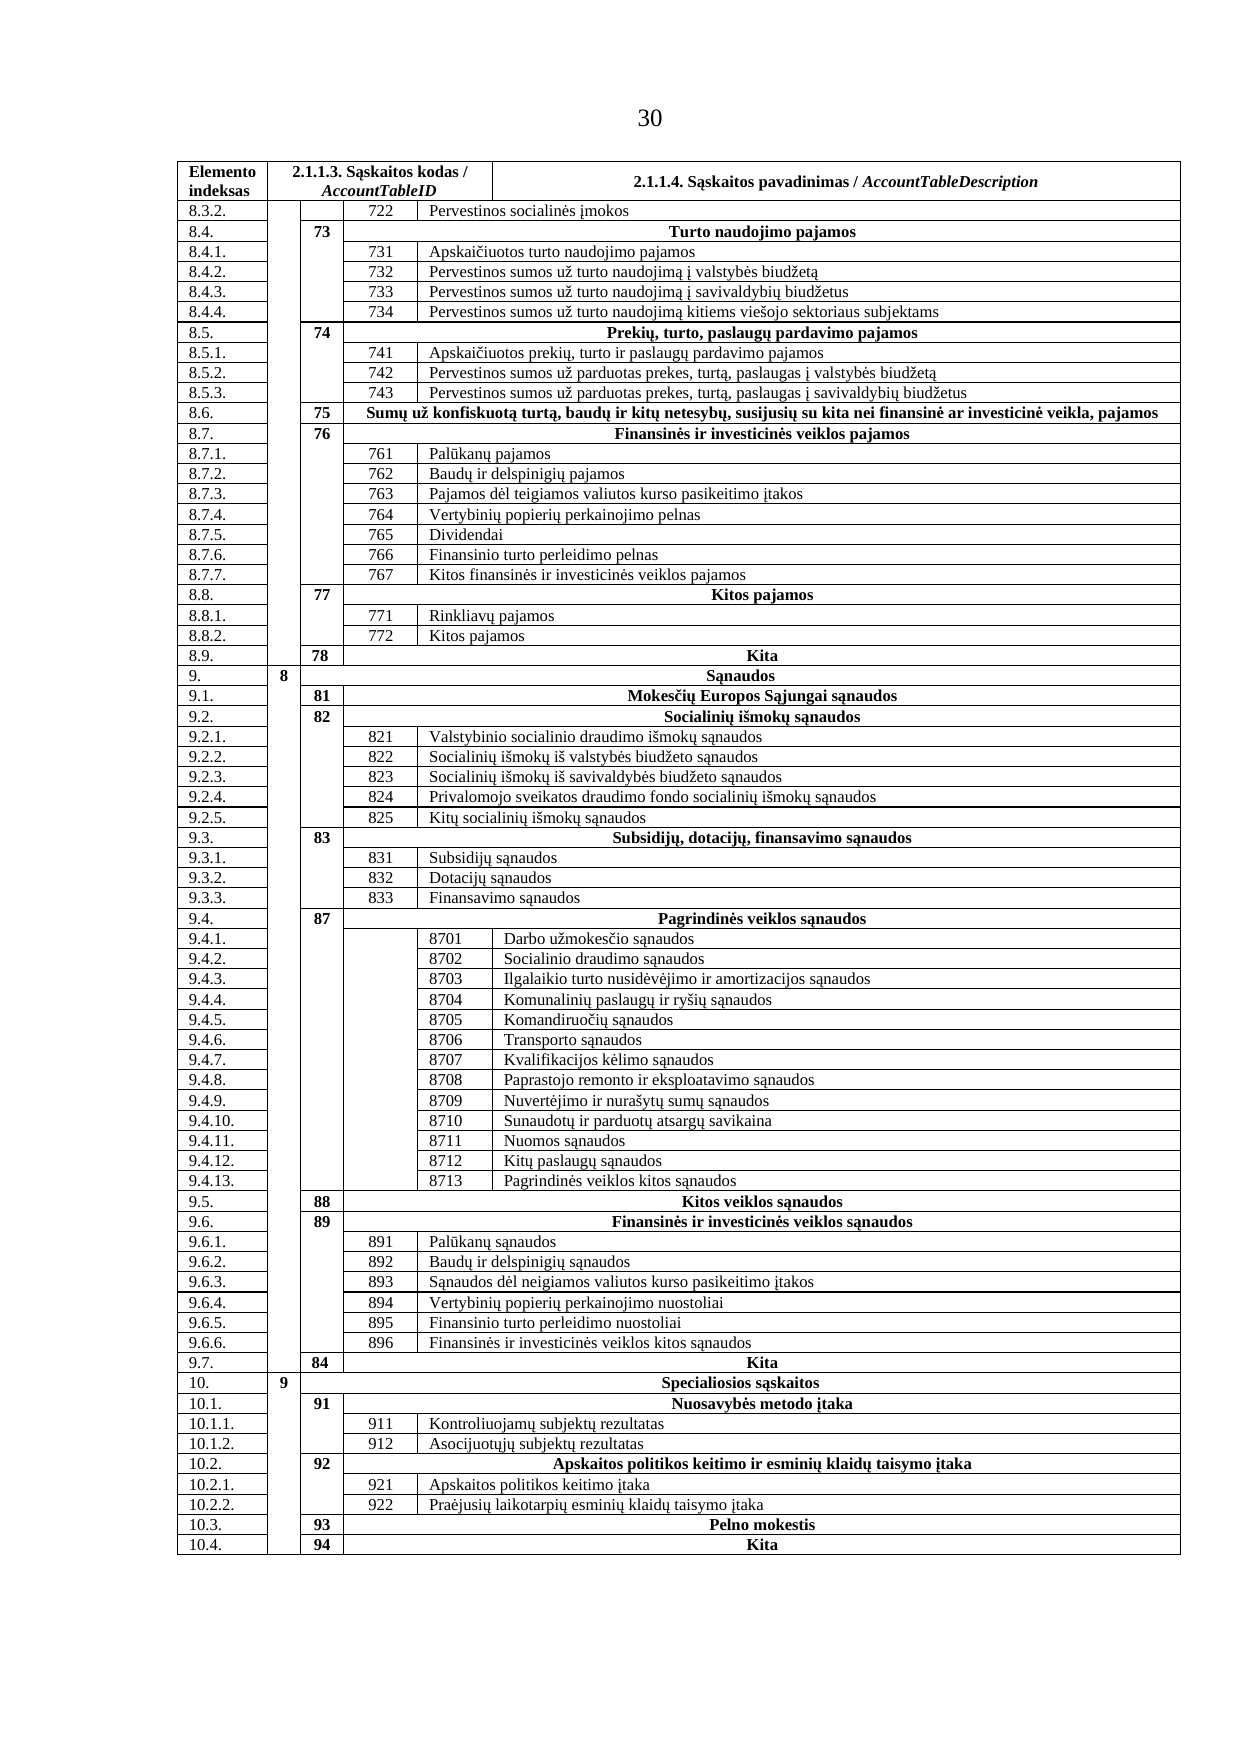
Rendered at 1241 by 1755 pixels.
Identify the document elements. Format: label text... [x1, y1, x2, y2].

table_cell Socialinių išmokų sąnaudos [344, 706, 1180, 726]
table_cell 9.4.3. [178, 969, 267, 988]
table_cell Komandiruočių sąnaudos [493, 1010, 1180, 1029]
table_cell 8.7.6. [178, 545, 267, 564]
table_cell 8711 [418, 1131, 492, 1150]
table_cell 912 [344, 1434, 417, 1453]
table_cell 9.4.10. [178, 1111, 267, 1130]
table_header Elemento indeksas [178, 162, 267, 200]
table_cell 9.6.4. [178, 1293, 267, 1312]
table_cell 9.4.12. [178, 1151, 267, 1170]
table_cell 76 [301, 424, 343, 584]
table_cell 734 [344, 302, 417, 321]
table_header 2.1.1.3. Sąskaitos kodas / AccountTableID [268, 162, 492, 200]
table_cell 73 [301, 221, 343, 321]
table_cell 8702 [418, 949, 492, 968]
table_cell Pagrindinės veiklos sąnaudos [344, 909, 1180, 928]
table_cell 9.4.13. [178, 1171, 267, 1190]
table_cell 761 [344, 444, 417, 463]
table_cell Apskaitos politikos keitimo įtaka [418, 1474, 1180, 1493]
table_cell 763 [344, 484, 417, 503]
table_cell 9.4.8. [178, 1070, 267, 1089]
table_cell 9.4.2. [178, 949, 267, 968]
table_cell 825 [344, 808, 417, 827]
table_cell 77 [301, 585, 343, 645]
table_cell Socialinių išmokų iš savivaldybės biudžeto sąnaudos [418, 767, 1180, 786]
table_cell 8.7.3. [178, 484, 267, 503]
table_cell Paprastojo remonto ir eksploatavimo sąnaudos [493, 1070, 1180, 1089]
table_cell Pervestinos socialinės įmokos [418, 201, 1180, 220]
table_cell Sąnaudos dėl neigiamos valiutos kurso pasikeitimo įtakos [418, 1272, 1180, 1291]
table_cell [301, 201, 343, 220]
table_cell 732 [344, 262, 417, 281]
table_cell Valstybinio socialinio draudimo išmokų sąnaudos [418, 727, 1180, 746]
table_cell 93 [301, 1515, 343, 1534]
table_cell 9.6.3. [178, 1272, 267, 1291]
table_cell 9 [268, 1373, 300, 1554]
table_cell Asocijuotųjų subjektų rezultatas [418, 1434, 1180, 1453]
table_cell Baudų ir delspinigių pajamos [418, 464, 1180, 483]
table_cell 9.7. [178, 1353, 267, 1372]
table_cell Pervestinos sumos už parduotas prekes, turtą, paslaugas į savivaldybių biudžetus [418, 383, 1180, 402]
table_cell 10.3. [178, 1515, 267, 1534]
table_cell 8.4.1. [178, 242, 267, 261]
table_cell 83 [301, 828, 343, 907]
table_cell Kitų paslaugų sąnaudos [493, 1151, 1180, 1170]
table_cell 8710 [418, 1111, 492, 1130]
table_cell 8703 [418, 969, 492, 988]
table_cell 87 [301, 909, 343, 1190]
table_cell 8.5.2. [178, 363, 267, 382]
table_cell Finansinio turto perleidimo nuostoliai [418, 1313, 1180, 1332]
table_cell 81 [301, 686, 343, 705]
table_cell 8.4.2. [178, 262, 267, 281]
table_cell 9.5. [178, 1191, 267, 1211]
table_cell Socialinių išmokų iš valstybės biudžeto sąnaudos [418, 747, 1180, 766]
table_cell 893 [344, 1272, 417, 1291]
table_cell Finansinės ir investicinės veiklos pajamos [344, 424, 1180, 443]
table_cell Kontroliuojamų subjektų rezultatas [418, 1414, 1180, 1433]
table_cell Finansinės ir investicinės veiklos kitos sąnaudos [418, 1333, 1180, 1352]
table_cell Pagrindinės veiklos kitos sąnaudos [493, 1171, 1180, 1190]
table_cell 767 [344, 565, 417, 584]
table_cell 9.4.1. [178, 929, 267, 948]
table_cell 10. [178, 1373, 267, 1392]
table_cell Sumų už konfiskuotą turtą, baudų ir kitų netesybų, susijusių su kita nei finansinė ar investicinė veikla, pajamos [344, 403, 1180, 422]
table_cell 831 [344, 848, 417, 867]
table_cell Subsidijų, dotacijų, finansavimo sąnaudos [344, 828, 1180, 847]
table_cell 9.4.9. [178, 1090, 267, 1109]
table_cell 833 [344, 888, 417, 907]
table_cell Darbo užmokesčio sąnaudos [493, 929, 1180, 948]
table_header 2.1.1.4. Sąskaitos pavadinimas / AccountTableDescription [493, 162, 1180, 200]
table_cell 92 [301, 1454, 343, 1514]
table_cell 9.2.2. [178, 747, 267, 766]
table_cell 84 [301, 1353, 343, 1372]
table_cell 743 [344, 383, 417, 402]
table_cell 8.8.2. [178, 626, 267, 645]
table_cell Transporto sąnaudos [493, 1030, 1180, 1049]
table_cell 832 [344, 868, 417, 887]
table_cell Rinkliavų pajamos [418, 605, 1180, 624]
table_cell Praėjusių laikotarpių esminių klaidų taisymo įtaka [418, 1495, 1180, 1514]
table_cell 892 [344, 1252, 417, 1271]
table_cell 762 [344, 464, 417, 483]
table_cell 733 [344, 282, 417, 301]
table_cell 8.3.2. [178, 201, 267, 220]
table_cell 10.1.1. [178, 1414, 267, 1433]
table_cell 896 [344, 1333, 417, 1352]
table_cell Kitos veiklos sąnaudos [344, 1191, 1180, 1211]
table_cell 9.6.5. [178, 1313, 267, 1332]
table_cell 8.8. [178, 585, 267, 604]
table_cell 911 [344, 1414, 417, 1433]
table_cell 8.7.7. [178, 565, 267, 584]
table_cell 772 [344, 626, 417, 645]
table_cell 9.6. [178, 1212, 267, 1231]
table_cell 9.4. [178, 909, 267, 928]
table_cell 8.7.2. [178, 464, 267, 483]
table_cell Vertybinių popierių perkainojimo nuostoliai [418, 1293, 1180, 1312]
table_cell Subsidijų sąnaudos [418, 848, 1180, 867]
table_cell 89 [301, 1212, 343, 1352]
table_cell 8.7.1. [178, 444, 267, 463]
table_cell 8713 [418, 1171, 492, 1190]
table_cell 895 [344, 1313, 417, 1332]
table_cell Kitos finansinės ir investicinės veiklos pajamos [418, 565, 1180, 584]
table_cell Pervestinos sumos už turto naudojimą į savivaldybių biudžetus [418, 282, 1180, 301]
table_cell [268, 201, 300, 665]
table_cell 10.4. [178, 1535, 267, 1554]
table_cell 10.1. [178, 1394, 267, 1413]
table_cell Finansinio turto perleidimo pelnas [418, 545, 1180, 564]
table_cell Pervestinos sumos už turto naudojimą kitiems viešojo sektoriaus subjektams [418, 302, 1180, 321]
table_cell 10.1.2. [178, 1434, 267, 1453]
table_cell 8.7.5. [178, 525, 267, 544]
table_cell Kitos pajamos [418, 626, 1180, 645]
table_cell 9.2.5. [178, 808, 267, 827]
table_cell 74 [301, 323, 343, 402]
table_cell 10.2. [178, 1454, 267, 1473]
table_cell 9.2. [178, 706, 267, 726]
table_cell 8.9. [178, 646, 267, 665]
table_cell Kitų socialinių išmokų sąnaudos [418, 808, 1180, 827]
table_cell 822 [344, 747, 417, 766]
table_cell 75 [301, 403, 343, 422]
table_cell 8.4. [178, 221, 267, 241]
table_cell Pervestinos sumos už parduotas prekes, turtą, paslaugas į valstybės biudžetą [418, 363, 1180, 382]
table_cell Apskaičiuotos prekių, turto ir paslaugų pardavimo pajamos [418, 343, 1180, 362]
table_cell 9.4.5. [178, 1010, 267, 1029]
table_cell 88 [301, 1191, 343, 1211]
table_cell 8.8.1. [178, 605, 267, 624]
table_cell 9. [178, 666, 267, 685]
table_cell Specialiosios sąskaitos [301, 1373, 1180, 1392]
table_cell Apskaičiuotos turto naudojimo pajamos [418, 242, 1180, 261]
table_cell Pervestinos sumos už turto naudojimą į valstybės biudžetą [418, 262, 1180, 281]
table_cell 824 [344, 787, 417, 806]
table_cell Baudų ir delspinigių sąnaudos [418, 1252, 1180, 1271]
table_cell 8.5. [178, 323, 267, 342]
table_cell 8.4.4. [178, 302, 267, 321]
table_cell Finansinės ir investicinės veiklos sąnaudos [344, 1212, 1180, 1231]
table_cell 8.7.4. [178, 504, 267, 523]
table_cell 731 [344, 242, 417, 261]
table_cell 894 [344, 1293, 417, 1312]
table_cell Nuvertėjimo ir nurašytų sumų sąnaudos [493, 1090, 1180, 1109]
table_cell 8706 [418, 1030, 492, 1049]
table_cell 9.4.4. [178, 989, 267, 1008]
table_cell 9.6.1. [178, 1232, 267, 1251]
table_cell Nuomos sąnaudos [493, 1131, 1180, 1150]
table_cell 8708 [418, 1070, 492, 1089]
table_cell 8 [268, 666, 300, 1372]
table_cell 82 [301, 706, 343, 827]
table_cell 9.2.1. [178, 727, 267, 746]
table_cell Kitos pajamos [344, 585, 1180, 604]
table_cell 91 [301, 1394, 343, 1453]
table_cell 823 [344, 767, 417, 786]
table_cell Kita [344, 1535, 1180, 1554]
table_cell 9.4.11. [178, 1131, 267, 1150]
table_cell 771 [344, 605, 417, 624]
table_cell 8701 [418, 929, 492, 948]
table_cell Vertybinių popierių perkainojimo pelnas [418, 504, 1180, 523]
table_cell Kita [344, 646, 1180, 665]
table_cell Sąnaudos [301, 666, 1180, 685]
table_cell 8.5.3. [178, 383, 267, 402]
table_cell 8705 [418, 1010, 492, 1029]
table_cell Ilgalaikio turto nusidėvėjimo ir amortizacijos sąnaudos [493, 969, 1180, 988]
table_cell 766 [344, 545, 417, 564]
table_cell Socialinio draudimo sąnaudos [493, 949, 1180, 968]
table_cell Komunalinių paslaugų ir ryšių sąnaudos [493, 989, 1180, 1008]
table_cell 78 [301, 646, 343, 665]
table_cell 8707 [418, 1050, 492, 1069]
table_cell 9.1. [178, 686, 267, 705]
table_cell 10.2.2. [178, 1495, 267, 1514]
table_cell 9.3.1. [178, 848, 267, 867]
table_cell Finansavimo sąnaudos [418, 888, 1180, 907]
table_cell Kvalifikacijos kėlimo sąnaudos [493, 1050, 1180, 1069]
table_cell Apskaitos politikos keitimo ir esminių klaidų taisymo įtaka [344, 1454, 1180, 1473]
table_cell Dividendai [418, 525, 1180, 544]
table_cell 8.4.3. [178, 282, 267, 301]
table_cell Palūkanų sąnaudos [418, 1232, 1180, 1251]
table_cell 9.6.6. [178, 1333, 267, 1352]
table_cell 8712 [418, 1151, 492, 1170]
table_cell Mokesčių Europos Sąjungai sąnaudos [344, 686, 1180, 705]
table_cell 764 [344, 504, 417, 523]
table_cell 922 [344, 1495, 417, 1514]
table_cell 9.4.6. [178, 1030, 267, 1049]
table_cell 9.4.7. [178, 1050, 267, 1069]
table_cell 741 [344, 343, 417, 362]
table_cell 8709 [418, 1090, 492, 1109]
table_cell 9.3.2. [178, 868, 267, 887]
table_cell 8.6. [178, 403, 267, 422]
table_cell Privalomojo sveikatos draudimo fondo socialinių išmokų sąnaudos [418, 787, 1180, 806]
table_cell 8.5.1. [178, 343, 267, 362]
table_cell Kita [344, 1353, 1180, 1372]
table_cell Nuosavybės metodo įtaka [344, 1394, 1180, 1413]
table_cell Turto naudojimo pajamos [344, 221, 1180, 241]
table_cell Dotacijų sąnaudos [418, 868, 1180, 887]
table_cell 94 [301, 1535, 343, 1554]
table_cell Prekių, turto, paslaugų pardavimo pajamos [344, 323, 1180, 342]
table_cell 8704 [418, 989, 492, 1008]
table_cell 10.2.1. [178, 1474, 267, 1493]
table_cell Sunaudotų ir parduotų atsargų savikaina [493, 1111, 1180, 1130]
table_cell 8.7. [178, 424, 267, 443]
table_cell 821 [344, 727, 417, 746]
table_cell 921 [344, 1474, 417, 1493]
table_cell 9.3.3. [178, 888, 267, 907]
table_cell 9.2.3. [178, 767, 267, 786]
table_cell 722 [344, 201, 417, 220]
table_cell Pajamos dėl teigiamos valiutos kurso pasikeitimo įtakos [418, 484, 1180, 503]
table_cell 9.3. [178, 828, 267, 847]
table_cell 9.2.4. [178, 787, 267, 806]
table_cell 9.6.2. [178, 1252, 267, 1271]
table_cell [344, 929, 417, 1190]
table_cell 765 [344, 525, 417, 544]
table_cell 891 [344, 1232, 417, 1251]
table_cell Palūkanų pajamos [418, 444, 1180, 463]
table_cell 742 [344, 363, 417, 382]
table_cell Pelno mokestis [344, 1515, 1180, 1534]
